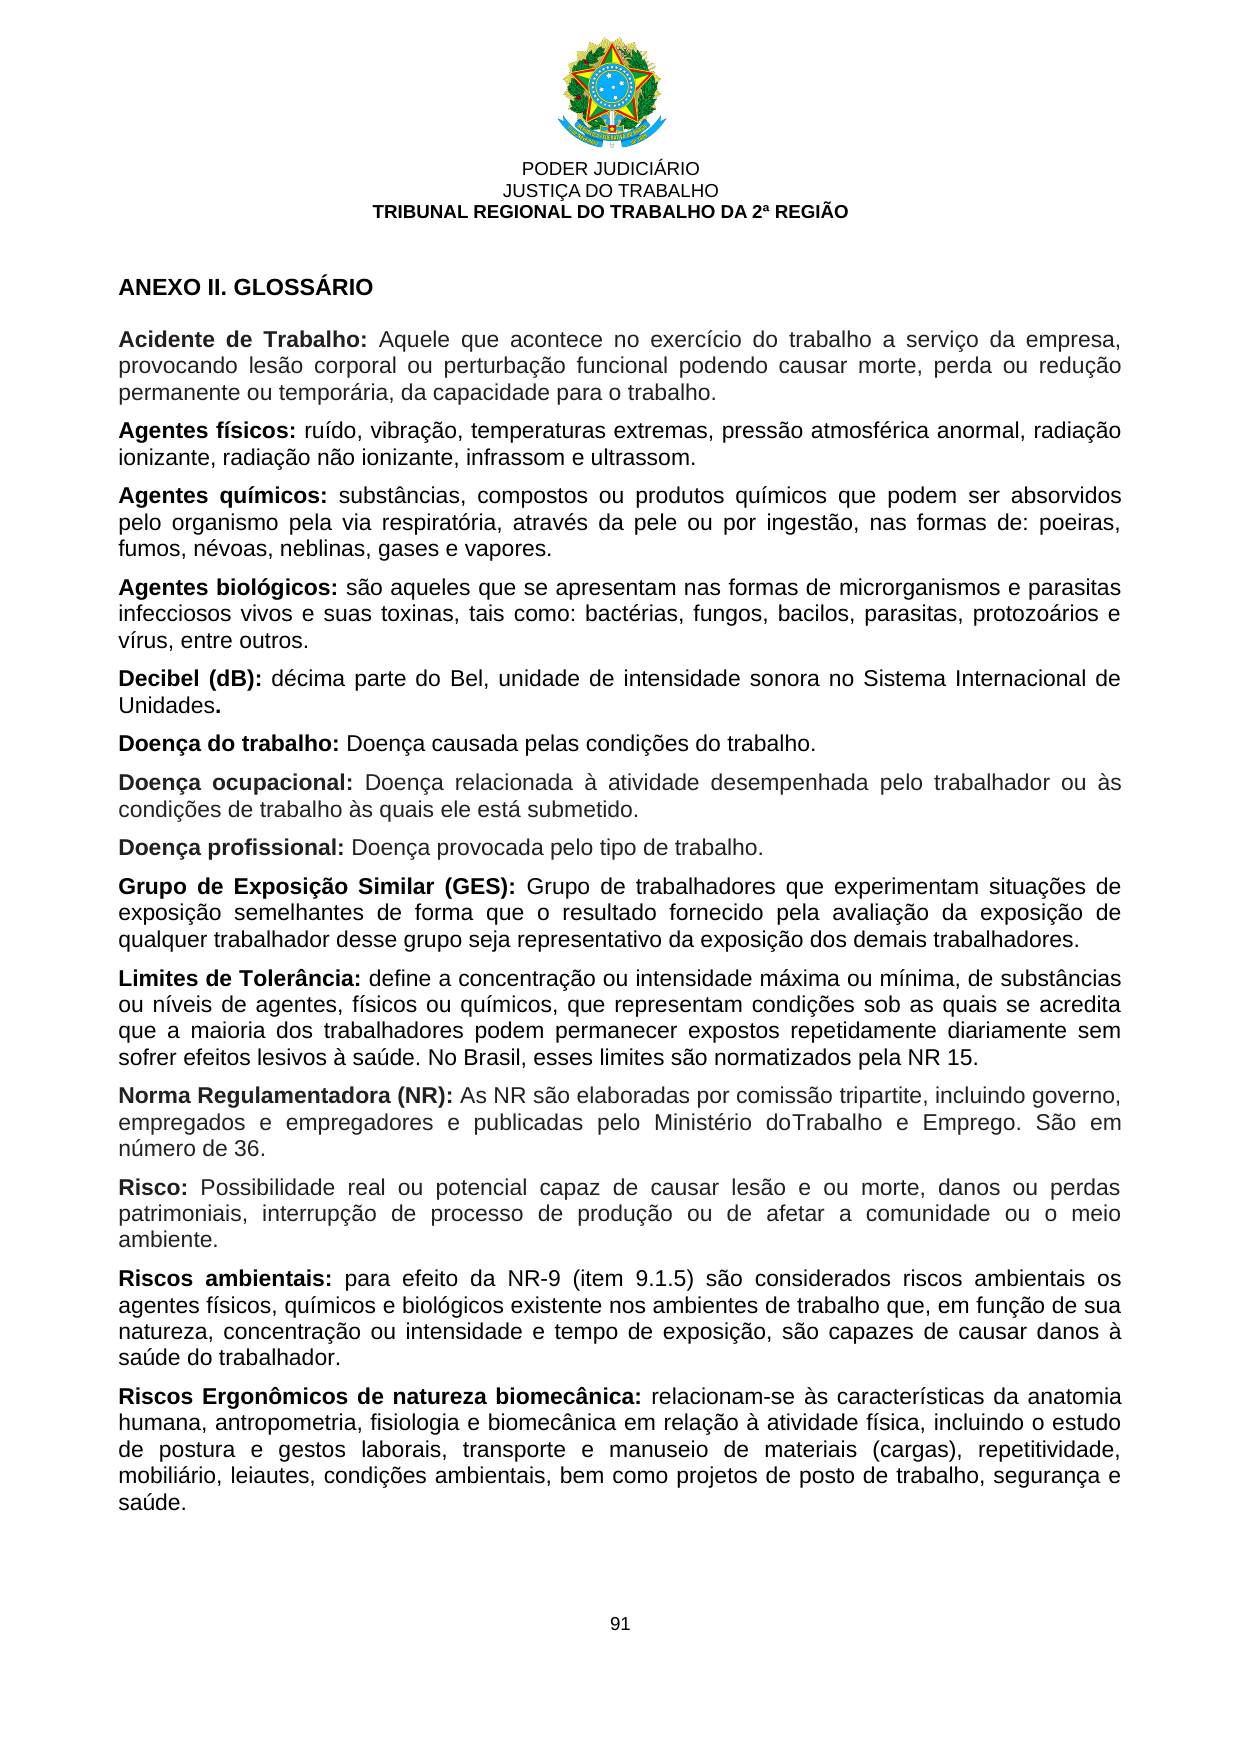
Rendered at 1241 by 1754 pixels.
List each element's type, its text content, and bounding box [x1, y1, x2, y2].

text Limites de Tolerância: define a concentração ou intensidade máxima ou mínima, de substâncias ou níveis de agentes, físicos ou químicos, que representam condições sob as quais se acredita que a maioria dos trabalhadores podem permanecer expostos repetidamente diariamente sem sofrer efeitos lesivos à saúde. No Brasil, esses limites são normatizados pela NR 15. [118, 964, 1122, 1070]
text Agentes biológicos: são aqueles que se apresentam nas formas de microrganismos e parasitas infecciosos vivos e suas toxinas, tais como: bactérias, fungos, bacilos, parasitas, protozoários e vírus, entre outros. [118, 574, 1122, 653]
text Acidente de Trabalho: Aquele que acontece no exercício do trabalho a serviço da empresa, provocando lesão corporal ou perturbação funcional podendo causar morte, perda ou redução permanente ou temporária, da capacidade para o trabalho. [118, 326, 1122, 405]
text Riscos Ergonômicos de natureza biomecânica: relacionam-se às características da anatomia humana, antropometria, fisiologia e biomecânica em relação à atividade física, incluindo o estudo de postura e gestos laborais, transporte e manuseio de materiais (cargas), repetitividade, mobiliário, leiautes, condições ambientais, bem como projetos de posto de trabalho, segurança e saúde. [118, 1383, 1122, 1515]
subtitle ANEXO II. GLOSSÁRIO [118, 274, 1122, 301]
text Agentes químicos: substâncias, compostos ou produtos químicos que podem ser absorvidos pelo organismo pela via respiratória, através da pele ou por ingestão, nas formas de: poeiras, fumos, névoas, neblinas, gases e vapores. [118, 482, 1122, 561]
text Decibel (dB): décima parte do Bel, unidade de intensidade sonora no Sistema Internacional de Unidades. [118, 665, 1122, 718]
text Norma Regulamentadora (NR): As NR são elaboradas por comissão tripartite, incluindo governo, empregados e empregadores e publicadas pelo Ministério doTrabalho e Emprego. São em número de 36. [118, 1082, 1122, 1161]
text Doença profissional: Doença provocada pelo tipo de trabalho. [118, 834, 1122, 861]
text Doença ocupacional: Doença relacionada à atividade desempenhada pelo trabalhador ou às condições de trabalho às quais ele está submetido. [118, 769, 1122, 822]
text Grupo de Exposição Similar (GES): Grupo de trabalhadores que experimentam situações de exposição semelhantes de forma que o resultado fornecido pela avaliação da exposição de qualquer trabalhador desse grupo seja representativo da exposição dos demais trabalhadores. [118, 873, 1122, 952]
text Doença do trabalho: Doença causada pelas condições do trabalho. [118, 730, 1122, 757]
text Agentes físicos: ruído, vibração, temperaturas extremas, pressão atmosférica anormal, radiação ionizante, radiação não ionizante, infrassom e ultrassom. [118, 417, 1122, 470]
text Riscos ambientais: para efeito da NR-9 (item 9.1.5) são considerados riscos ambientais os agentes físicos, químicos e biológicos existente nos ambientes de trabalho que, em função de sua natureza, concentração ou intensidade e tempo de exposição, são capazes de causar danos à saúde do trabalhador. [118, 1265, 1122, 1371]
text Risco: Possibilidade real ou potencial capaz de causar lesão e ou morte, danos ou perdas patrimoniais, interrupção de processo de produção ou de afetar a comunidade ou o meio ambiente. [118, 1174, 1122, 1253]
